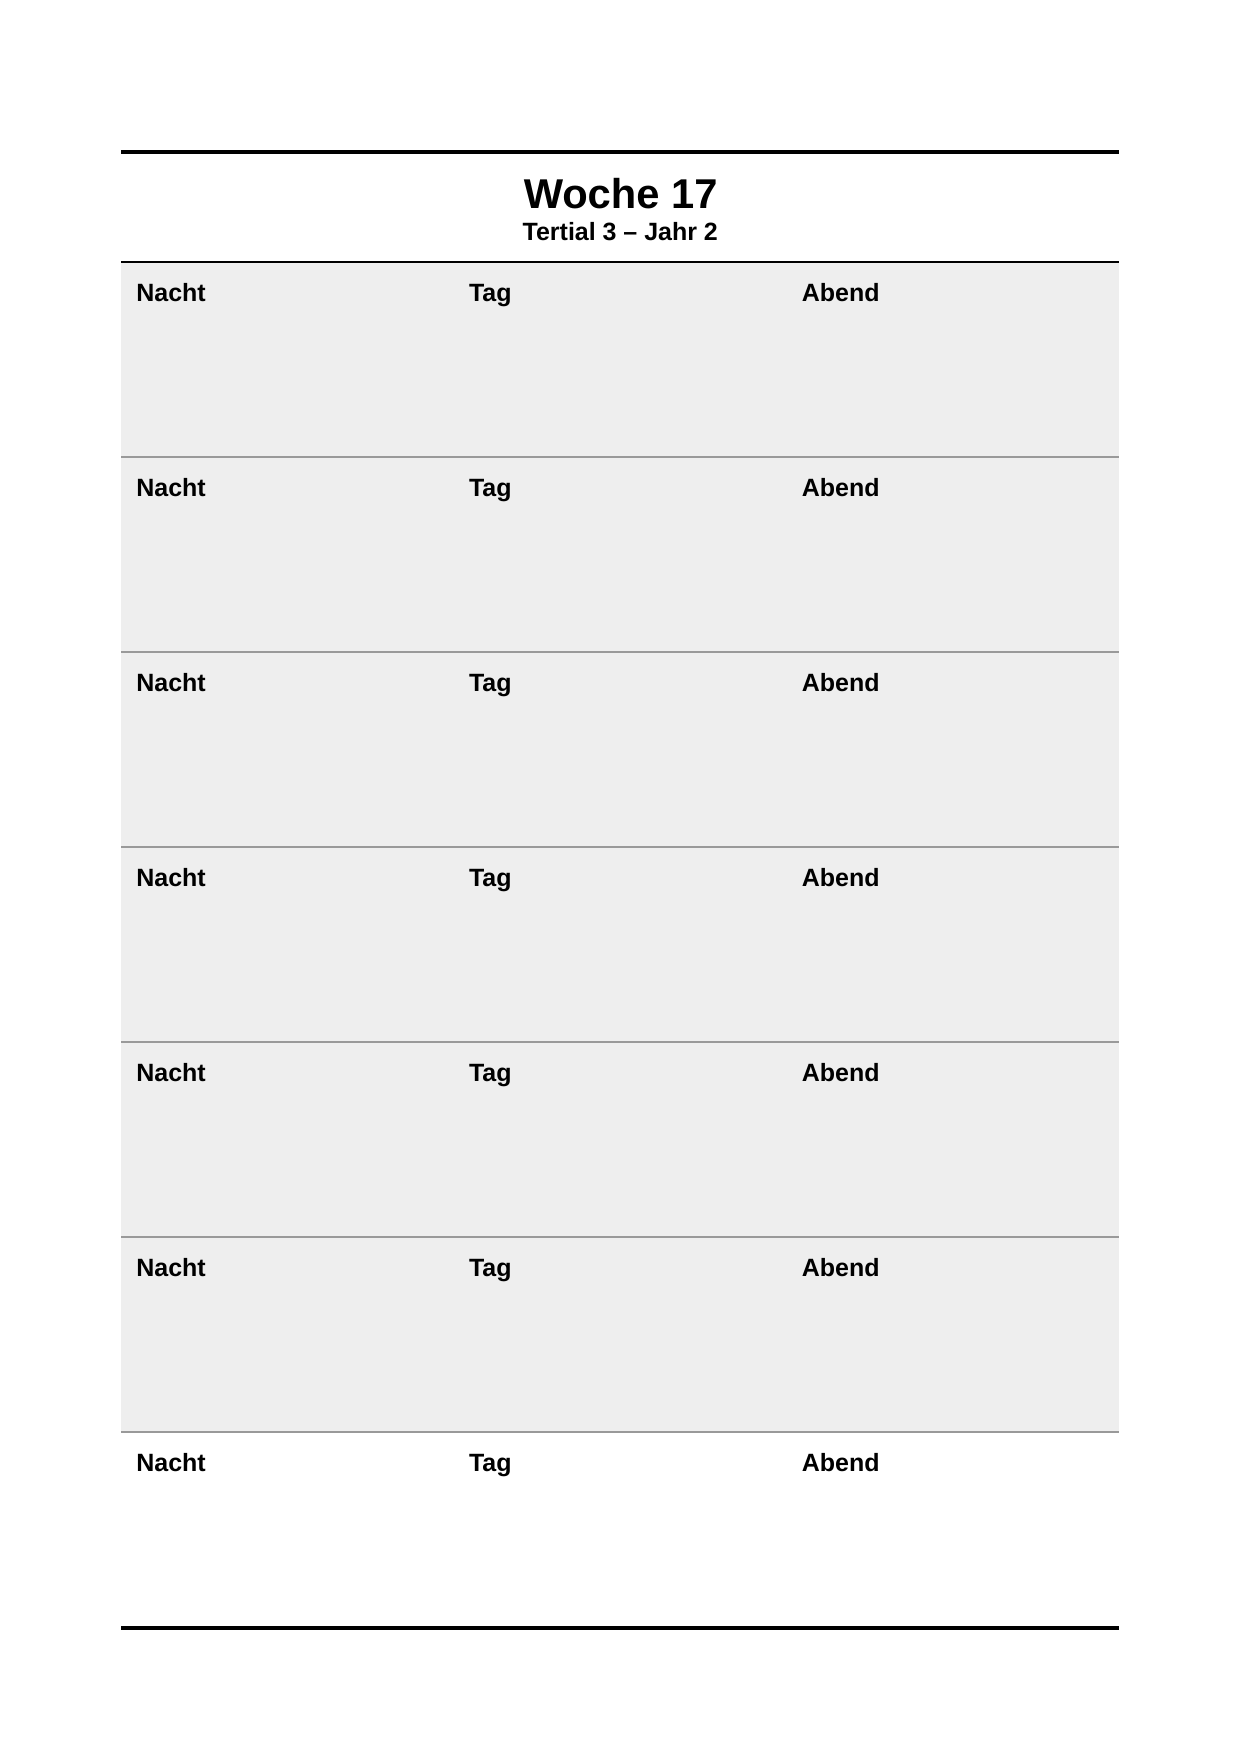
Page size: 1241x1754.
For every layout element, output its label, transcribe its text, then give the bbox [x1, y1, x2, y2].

table_cell Tag [454, 1433, 787, 1626]
table_header Woche 17 Tertial 3 – Jahr 2 [121, 154, 1119, 261]
table_cell Abend [787, 263, 1119, 456]
table_cell Nacht [121, 1238, 454, 1431]
table_cell Abend [787, 653, 1119, 846]
table_cell Tag [454, 458, 787, 651]
table_cell Nacht [121, 653, 454, 846]
table_cell Nacht [121, 263, 454, 456]
table_cell Tag [454, 1238, 787, 1431]
table_cell Nacht [121, 1043, 454, 1236]
table_cell Abend [787, 1238, 1119, 1431]
table_cell Tag [454, 848, 787, 1041]
table_cell Abend [787, 1433, 1119, 1626]
table_cell Tag [454, 653, 787, 846]
table_cell Nacht [121, 1433, 454, 1626]
table_cell Abend [787, 848, 1119, 1041]
table_cell Abend [787, 458, 1119, 651]
table_cell Nacht [121, 458, 454, 651]
table_cell Abend [787, 1043, 1119, 1236]
table_cell Tag [454, 263, 787, 456]
table_cell Tag [454, 1043, 787, 1236]
table_cell Nacht [121, 848, 454, 1041]
